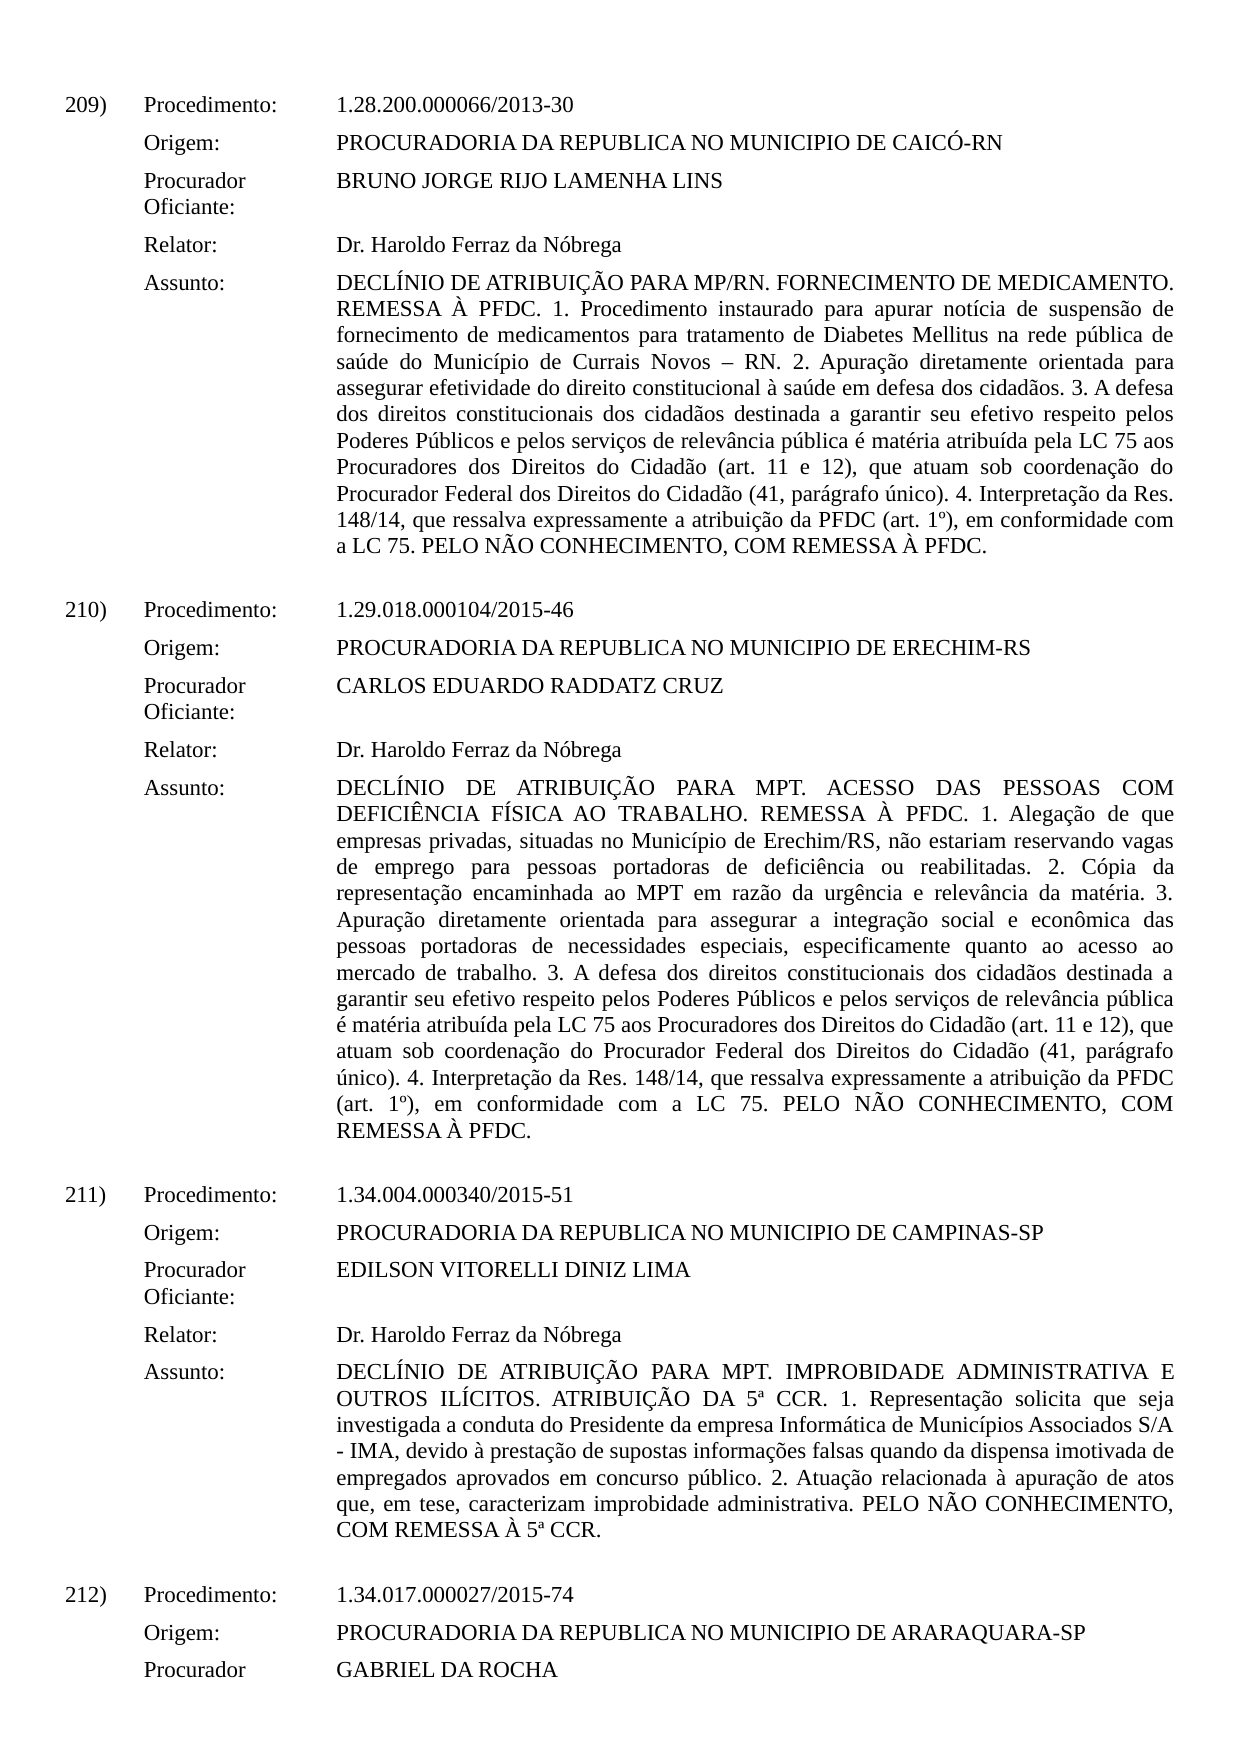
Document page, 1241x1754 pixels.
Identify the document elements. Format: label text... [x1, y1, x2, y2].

table_cell DECLÍNIO DE ATRIBUIÇÃO PARA MPT. IMPROBIDADE ADMINISTRATIVA E OUTROS ILÍCITOS. ATRIBUIÇÃO DA 5ª CCR. 1. Representação solicita que seja investigada a conduta do Presidente da empresa Informática de Municípios Associados S/A - IMA, devido à prestação de supostas informações falsas quando da dispensa imotivada de empregados aprovados em concurso público. 2. Atuação relacionada à apuração de atos que, em tese, caracterizam improbidade administrativa. PELO NÃO CONHECIMENTO, COM REMESSA À 5ª CCR. [330, 1353, 1181, 1549]
table_cell Dr. Haroldo Ferraz da Nóbrega [330, 225, 1181, 263]
table_cell Procurador Oficiante: [138, 1251, 330, 1315]
table_cell BRUNO JORGE RIJO LAMENHA LINS [330, 161, 1181, 225]
table_cell Relator: [138, 731, 330, 768]
table_cell Assunto: [138, 768, 330, 1149]
table_cell [59, 1651, 138, 1688]
table_cell [59, 1315, 138, 1353]
table_cell [59, 123, 138, 161]
table_cell [59, 1353, 138, 1549]
table_cell Relator: [138, 225, 330, 263]
table_header Procedimento: [138, 1575, 330, 1613]
table_cell PROCURADORIA DA REPUBLICA NO MUNICIPIO DE CAMPINAS-SP [330, 1213, 1181, 1251]
table_cell Procurador [138, 1651, 330, 1688]
table_cell [59, 629, 138, 666]
table_header 1.28.200.000066/2013-30 [330, 85, 1181, 123]
table_cell Assunto: [138, 1353, 330, 1549]
table_cell [59, 731, 138, 768]
table_cell CARLOS EDUARDO RADDATZ CRUZ [330, 666, 1181, 731]
table_cell [59, 1613, 138, 1651]
table_header Procedimento: [138, 1175, 330, 1213]
table_header [59, 85, 138, 123]
table_cell [59, 161, 138, 225]
table_header 1.34.004.000340/2015-51 [330, 1175, 1181, 1213]
table_header [59, 591, 138, 628]
table_cell [59, 666, 138, 731]
table_header [59, 1175, 138, 1213]
table_header Procedimento: [138, 591, 330, 628]
table_cell Procurador Oficiante: [138, 666, 330, 731]
table_cell Assunto: [138, 263, 330, 564]
table_header Procedimento: [138, 85, 330, 123]
table_cell Origem: [138, 1213, 330, 1251]
table_cell Origem: [138, 1613, 330, 1651]
table_cell [59, 768, 138, 1149]
table_header 1.34.017.000027/2015-74 [330, 1575, 1181, 1613]
table_cell PROCURADORIA DA REPUBLICA NO MUNICIPIO DE CAICÓ-RN [330, 123, 1181, 161]
table_cell Procurador Oficiante: [138, 161, 330, 225]
table_cell Origem: [138, 629, 330, 666]
table_cell DECLÍNIO DE ATRIBUIÇÃO PARA MP/RN. FORNECIMENTO DE MEDICAMENTO. REMESSA À PFDC. 1. Procedimento instaurado para apurar notícia de suspensão de fornecimento de medicamentos para tratamento de Diabetes Mellitus na rede pública de saúde do Município de Currais Novos – RN. 2. Apuração diretamente orientada para assegurar efetividade do direito constitucional à saúde em defesa dos cidadãos. 3. A defesa dos direitos constitucionais dos cidadãos destinada a garantir seu efetivo respeito pelos Poderes Públicos e pelos serviços de relevância pública é matéria atribuída pela LC 75 aos Procuradores dos Direitos do Cidadão (art. 11 e 12), que atuam sob coordenação do Procurador Federal dos Direitos do Cidadão (41, parágrafo único). 4. Interpretação da Res. 148/14, que ressalva expressamente a atribuição da PFDC (art. 1º), em conformidade com a LC 75. PELO NÃO CONHECIMENTO, COM REMESSA À PFDC. [330, 263, 1181, 564]
table_header [59, 1575, 138, 1613]
table_cell [59, 1251, 138, 1315]
table_cell [59, 1213, 138, 1251]
table_cell [59, 263, 138, 564]
table_cell Dr. Haroldo Ferraz da Nóbrega [330, 731, 1181, 768]
table_cell Origem: [138, 123, 330, 161]
table_cell [59, 225, 138, 263]
table_cell PROCURADORIA DA REPUBLICA NO MUNICIPIO DE ARARAQUARA-SP [330, 1613, 1181, 1651]
table_cell Dr. Haroldo Ferraz da Nóbrega [330, 1315, 1181, 1353]
table_header 1.29.018.000104/2015-46 [330, 591, 1181, 628]
table_cell Relator: [138, 1315, 330, 1353]
table_cell GABRIEL DA ROCHA [330, 1651, 1181, 1688]
table_cell DECLÍNIO DE ATRIBUIÇÃO PARA MPT. ACESSO DAS PESSOAS COM DEFICIÊNCIA FÍSICA AO TRABALHO. REMESSA À PFDC. 1. Alegação de que empresas privadas, situadas no Município de Erechim/RS, não estariam reservando vagas de emprego para pessoas portadoras de deficiência ou reabilitadas. 2. Cópia da representação encaminhada ao MPT em razão da urgência e relevância da matéria. 3. Apuração diretamente orientada para assegurar a integração social e econômica das pessoas portadoras de necessidades especiais, especificamente quanto ao acesso ao mercado de trabalho. 3. A defesa dos direitos constitucionais dos cidadãos destinada a garantir seu efetivo respeito pelos Poderes Públicos e pelos serviços de relevância pública é matéria atribuída pela LC 75 aos Procuradores dos Direitos do Cidadão (art. 11 e 12), que atuam sob coordenação do Procurador Federal dos Direitos do Cidadão (41, parágrafo único). 4. Interpretação da Res. 148/14, que ressalva expressamente a atribuição da PFDC (art. 1º), em conformidade com a LC 75. PELO NÃO CONHECIMENTO, COM REMESSA À PFDC. [330, 768, 1181, 1149]
table_cell PROCURADORIA DA REPUBLICA NO MUNICIPIO DE ERECHIM-RS [330, 629, 1181, 666]
table_cell EDILSON VITORELLI DINIZ LIMA [330, 1251, 1181, 1315]
